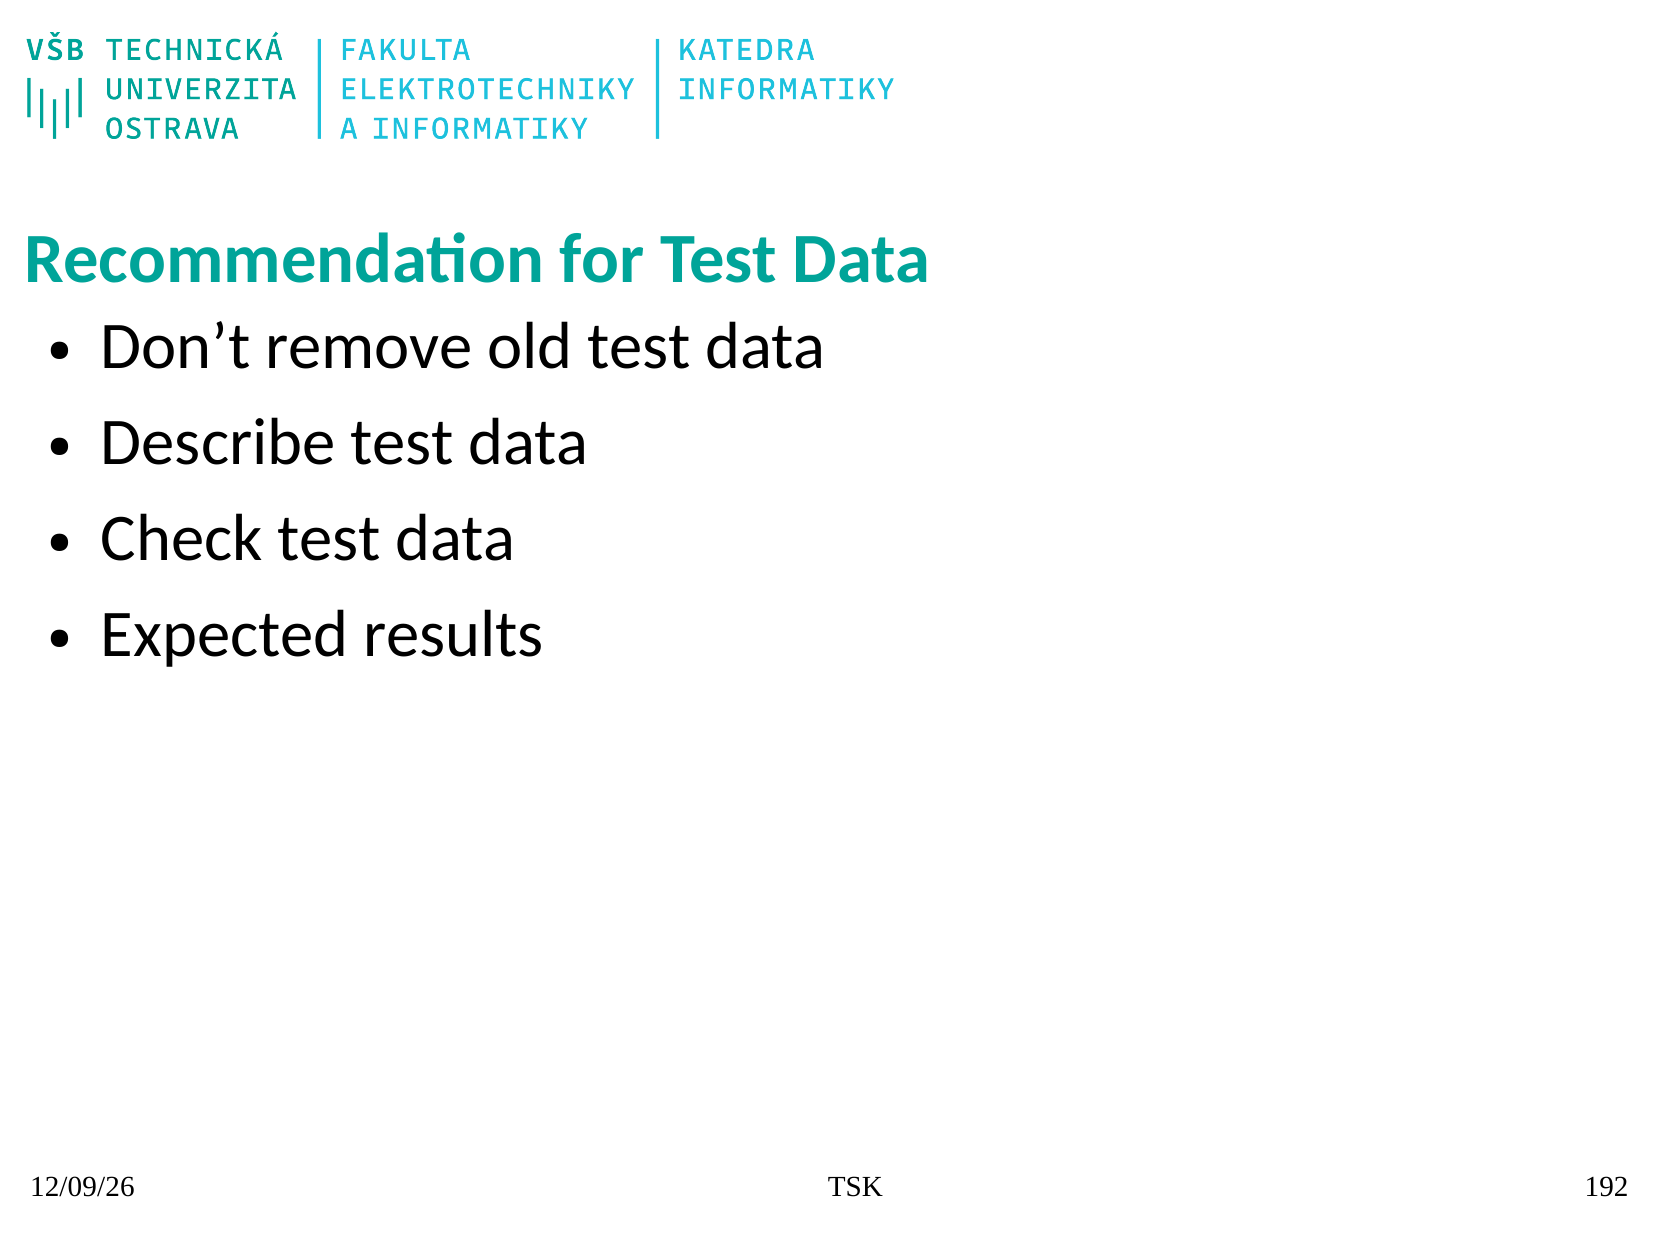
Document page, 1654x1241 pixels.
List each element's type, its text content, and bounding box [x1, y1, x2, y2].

picture [26, 31, 894, 139]
list Don’t remove old test data Describe test data Check test data Expected results [30, 318, 1629, 1146]
title Recommendation for Test Data [24, 169, 1629, 300]
